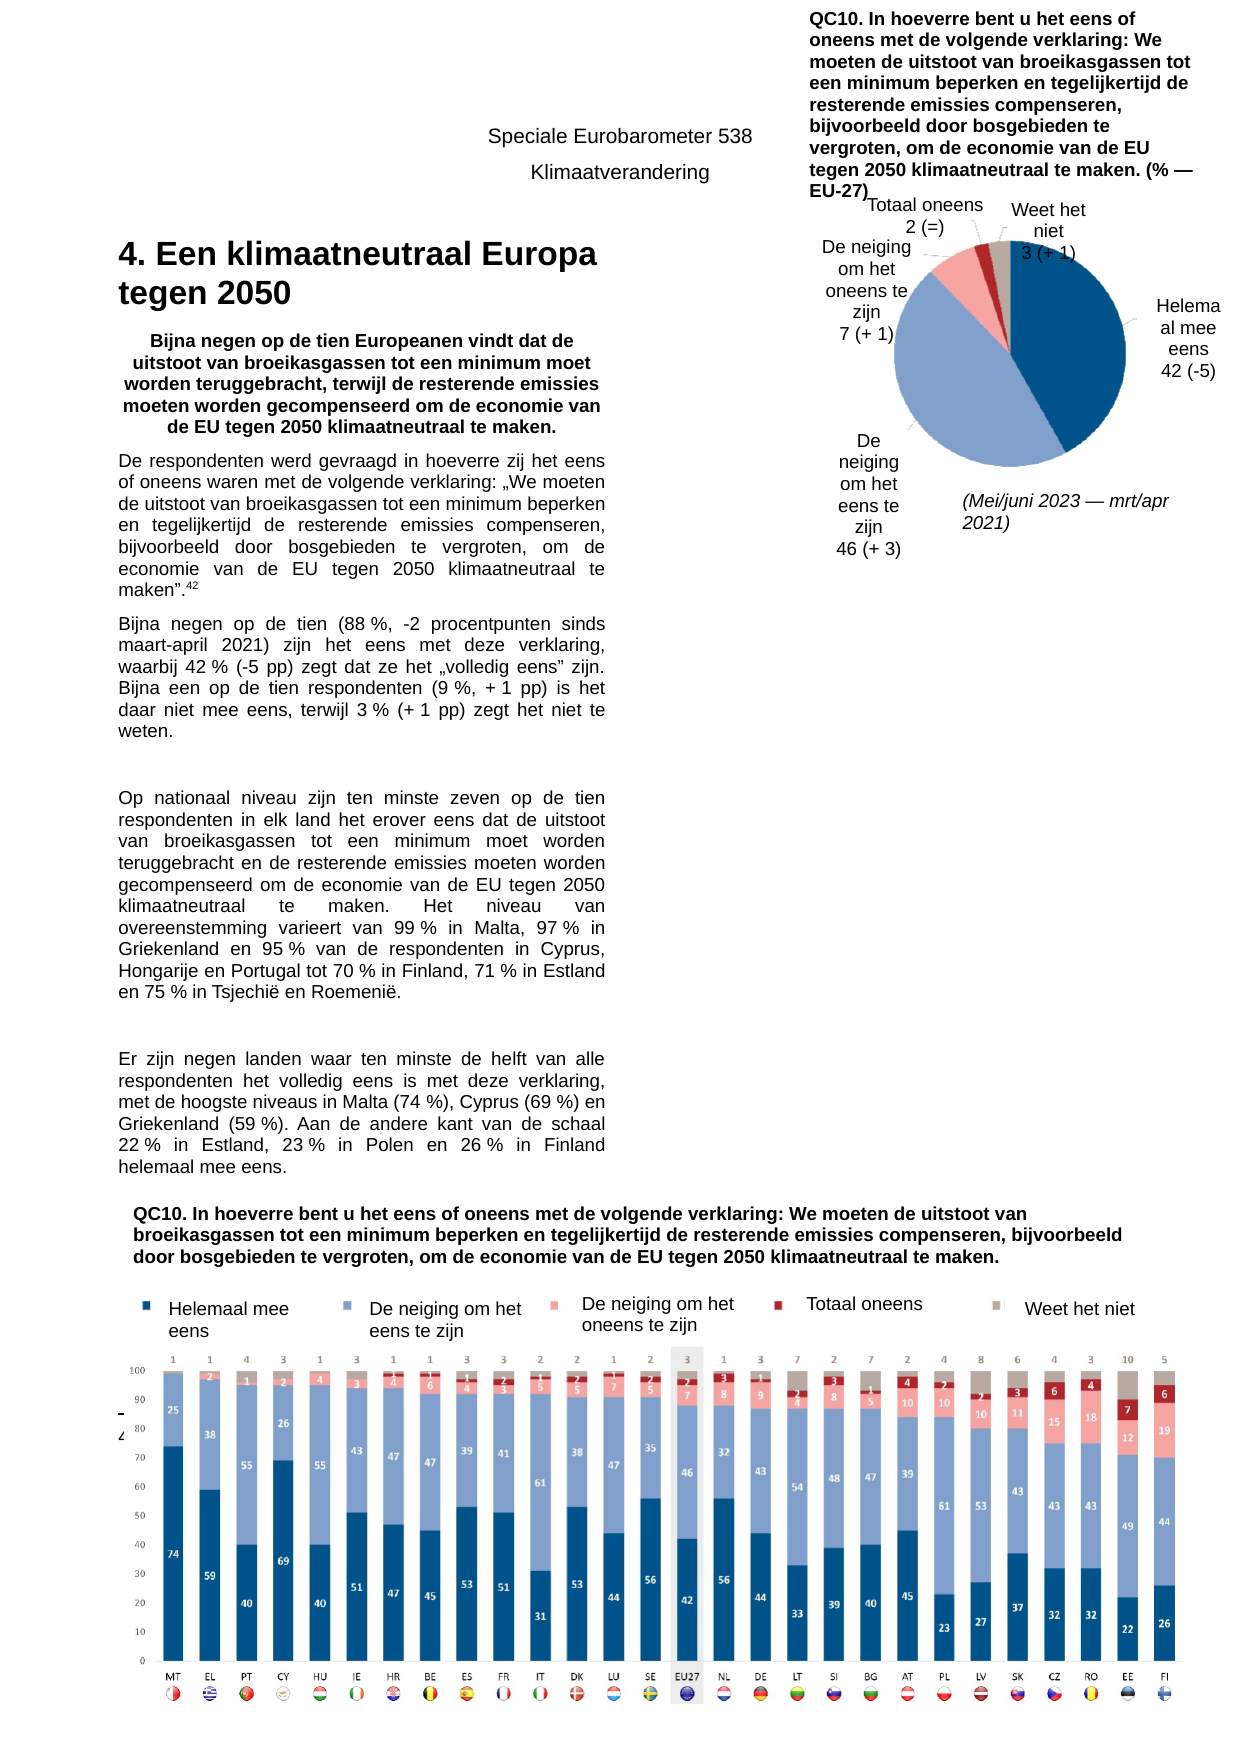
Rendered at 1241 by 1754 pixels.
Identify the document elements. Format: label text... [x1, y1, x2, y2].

picture [886, 216, 1142, 469]
picture [124, 1344, 1188, 1711]
text Bijna negen op de tien (88 %, -2 procentpunten sinds maart-april 2021) zijn het eens met deze verklaring, waarbij 42 % (-5 pp) zegt dat ze het „volledig eens” zijn. Bijna een op de tien respondenten (9 %, + 1 pp) is het daar niet mee eens, terwijl 3 % (+ 1 pp) zegt het niet te weten. [118, 612, 605, 742]
picture [135, 1284, 1005, 1319]
text Op nationaal niveau zijn ten minste zeven op de tien respondenten in elk land het erover eens dat de uitstoot van broeikasgassen tot een minimum moet worden teruggebracht en de resterende emissies moeten worden gecompenseerd om de economie van de EU tegen 2050 klimaatneutraal te maken. Het niveau van overeenstemming varieert van 99 % in Malta, 97 % in Griekenland en 95 % van de respondenten in Cyprus, Hongarije en Portugal tot 70 % in Finland, 71 % in Estland en 75 % in Tsjechië en Roemenië. [118, 787, 605, 1003]
text Bijna negen op de tien Europeanen vindt dat de uitstoot van broeikasgassen tot een minimum moet worden teruggebracht, terwijl de resterende emissies moeten worden gecompenseerd om de economie van de EU tegen 2050 klimaatneutraal te maken. [118, 330, 605, 438]
subtitle 4. Een klimaatneutraal Europa tegen 2050 [118, 234, 605, 311]
text Er zijn negen landen waar ten minste de helft van alle respondenten het volledig eens is met deze verklaring, met de hoogste niveaus in Malta (74 %), Cyprus (69 %) en Griekenland (59 %). Aan de andere kant van de schaal 22 % in Estland, 23 % in Polen en 26 % in Finland helemaal mee eens. [118, 1048, 605, 1177]
text De respondenten werd gevraagd in hoeverre zij het eens of oneens waren met de volgende verklaring: „We moeten de uitstoot van broeikasgassen tot een minimum beperken en tegelijkertijd de resterende emissies compenseren, bijvoorbeeld door bosgebieden te vergroten, om de economie van de EU tegen 2050 klimaatneutraal te maken”. [118, 449, 605, 601]
